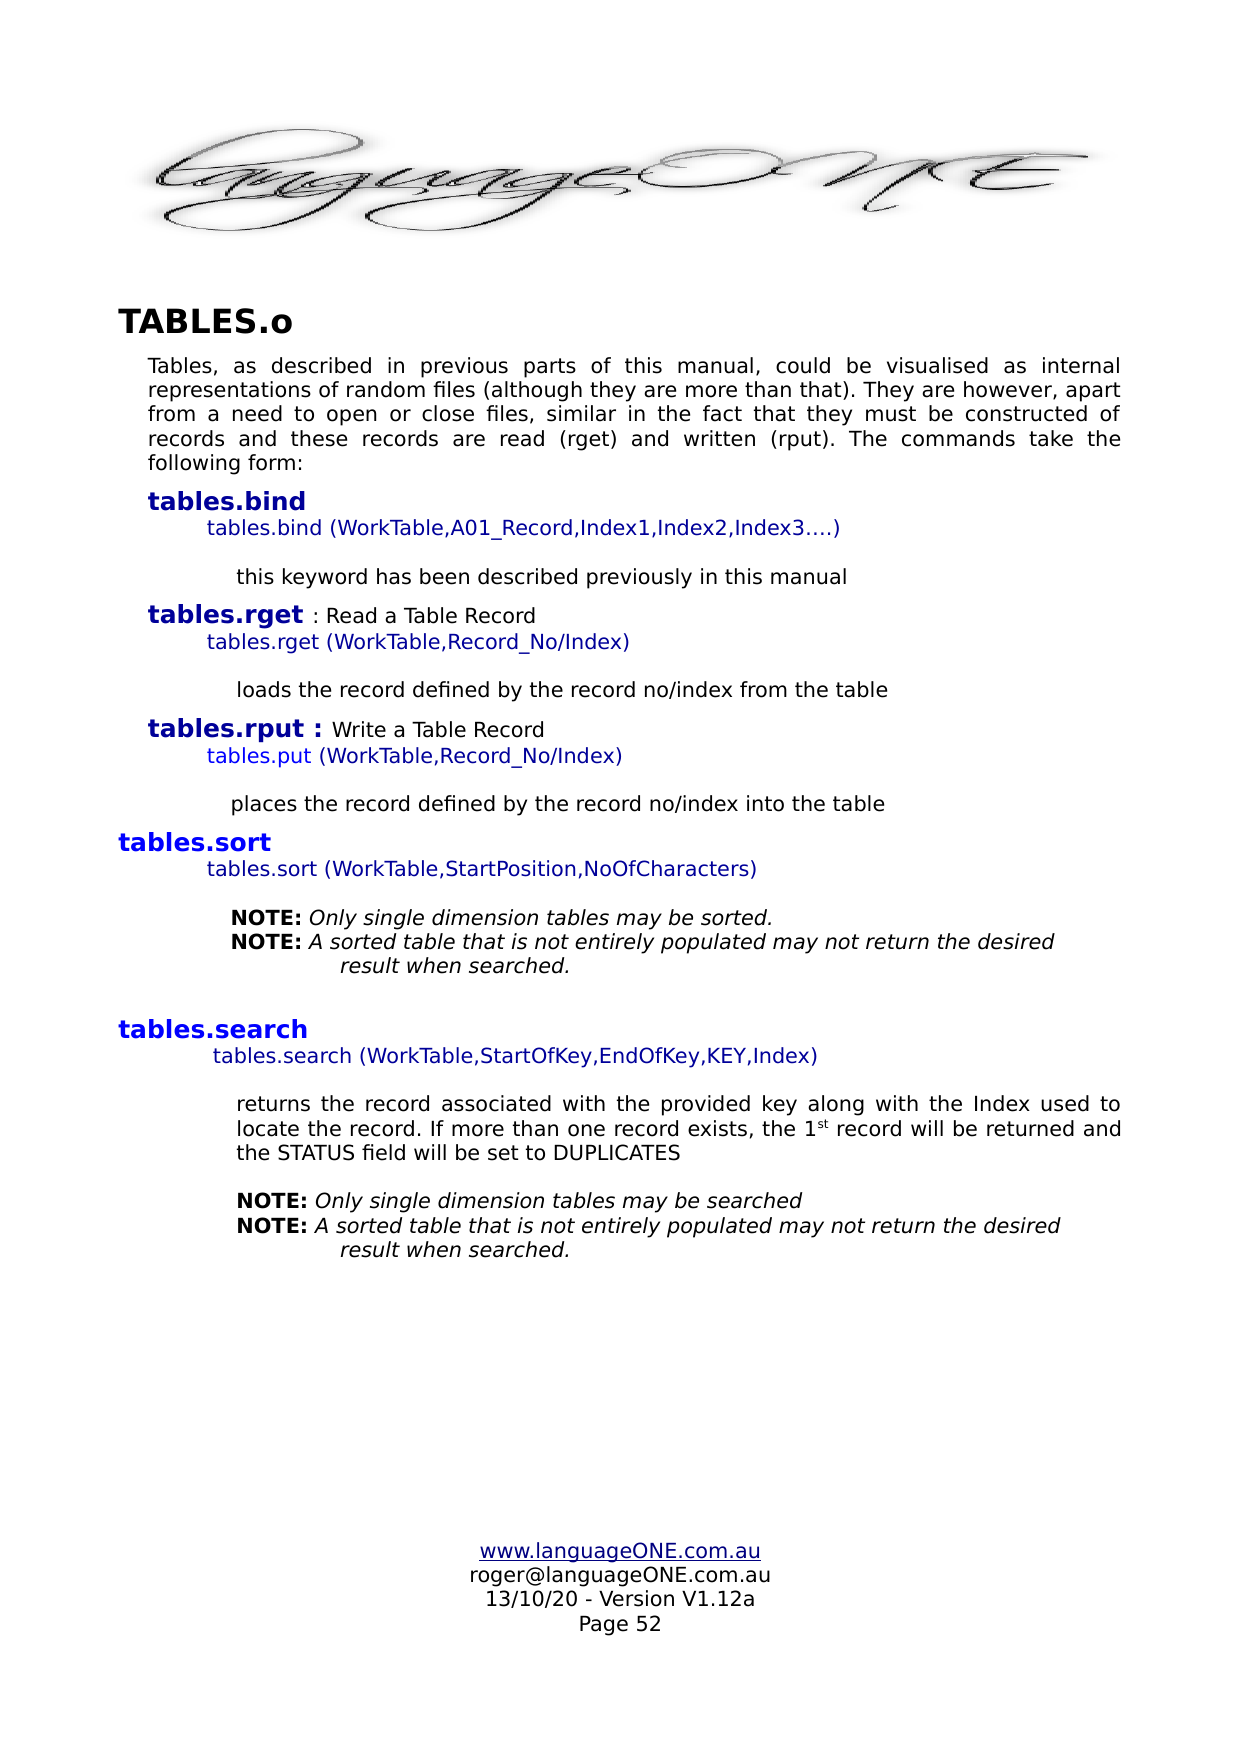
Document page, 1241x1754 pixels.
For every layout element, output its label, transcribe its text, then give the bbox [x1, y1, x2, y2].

subtitle tables.bind [148, 487, 1122, 516]
text this keyword has been described previously in this manual [236, 565, 1122, 589]
subtitle TABLES.o [118, 302, 1122, 341]
subtitle tables.rput : Write a Table Record [148, 714, 1122, 744]
text NOTE: A sorted table that is not entirely populated may not return the desired result when searched. [230, 930, 1122, 979]
text tables.rget (WorkTable,Record_No/Index) [207, 630, 1122, 654]
text returns the record associated with the provided key along with the Index used to locate the record. If more than one record exists, the 1st record will be returned and the STATUS field will be set to DUPLICATES [236, 1092, 1122, 1165]
subtitle tables.sort [118, 828, 1122, 857]
text places the record defined by the record no/index into the table [230, 792, 1122, 816]
subtitle tables.search [118, 1015, 1122, 1044]
text tables.put (WorkTable,Record_No/Index) [207, 744, 1122, 768]
text tables.sort (WorkTable,StartPosition,NoOfCharacters) [207, 857, 1122, 882]
text NOTE: Only single dimension tables may be sorted. [230, 906, 1122, 930]
text Tables, as described in previous parts of this manual, could be visualised as internal representations of random files (although they are more than that). They are however, apart from a need to open or close files, similar in the fact that they must be constructed of records and these records are read (rget) and written (rput). The commands take the following form: [148, 354, 1122, 475]
picture [125, 120, 1118, 239]
text NOTE: A sorted table that is not entirely populated may not return the desired result when searched. [236, 1214, 1122, 1262]
text tables.search (WorkTable,StartOfKey,EndOfKey,KEY,Index) [213, 1044, 1122, 1068]
text NOTE: Only single dimension tables may be searched [236, 1189, 1122, 1214]
text loads the record defined by the record no/index from the table [236, 678, 1122, 703]
text tables.bind (WorkTable,A01_Record,Index1,Index2,Index3….) [207, 516, 1122, 540]
subtitle tables.rget : Read a Table Record [148, 601, 1122, 630]
